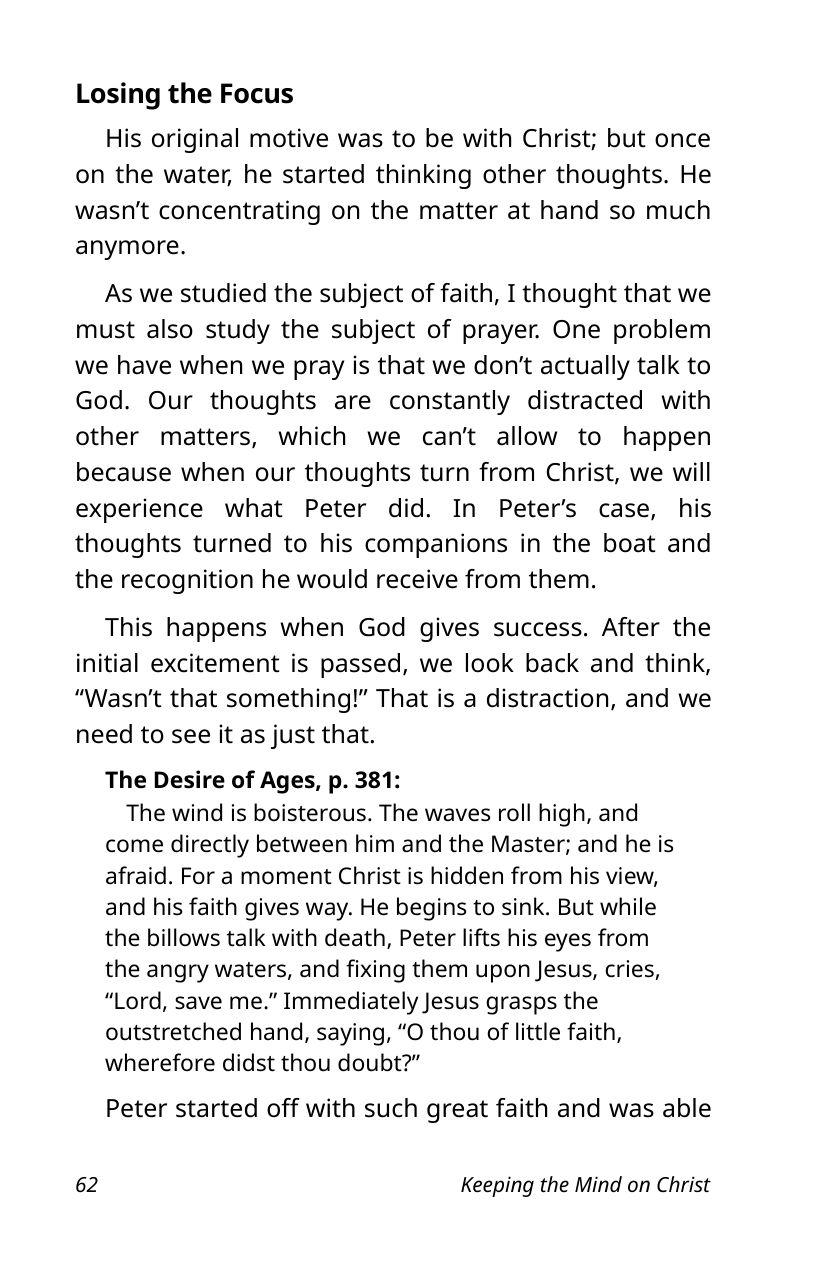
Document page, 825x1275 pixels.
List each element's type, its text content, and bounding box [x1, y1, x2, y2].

text The wind is boisterous. The waves roll high, and come directly between him and the Master; and he is afraid. For a moment Christ is hidden from his view, and his faith gives way. He begins to sink. But while the billows talk with death, Peter lifts his eyes from the angry waters, and fixing them upon Jesus, cries, “Lord, save me.” Immediately Jesus grasps the outstretched hand, saying, “O thou of little faith, wherefore didst thou doubt?” [105, 797, 682, 1078]
text Peter started off with such great faith and was able [75, 1090, 712, 1124]
text This happens when God gives success. After the initial excitement is passed, we look back and think, “Wasn’t that something!” That is a distraction, and we need to see it as just that. [75, 609, 712, 751]
text As we studied the subject of faith, I thought that we must also study the subject of prayer. One problem we have when we pray is that we don’t actually talk to God. Our thoughts are constantly distracted with other matters, which we can’t allow to happen because when our thoughts turn from Christ, we will experience what Peter did. In Peter’s case, his thoughts turned to his companions in the boat and the recognition he would receive from them. [75, 276, 712, 596]
text His original motive was to be with Christ; but once on the water, he started thinking other thoughts. He wasn’t concentrating on the matter at hand so much anymore. [75, 121, 712, 262]
subtitle Losing the Focus [75, 75, 712, 112]
text The Desire of Ages, p. 381: [105, 764, 712, 796]
